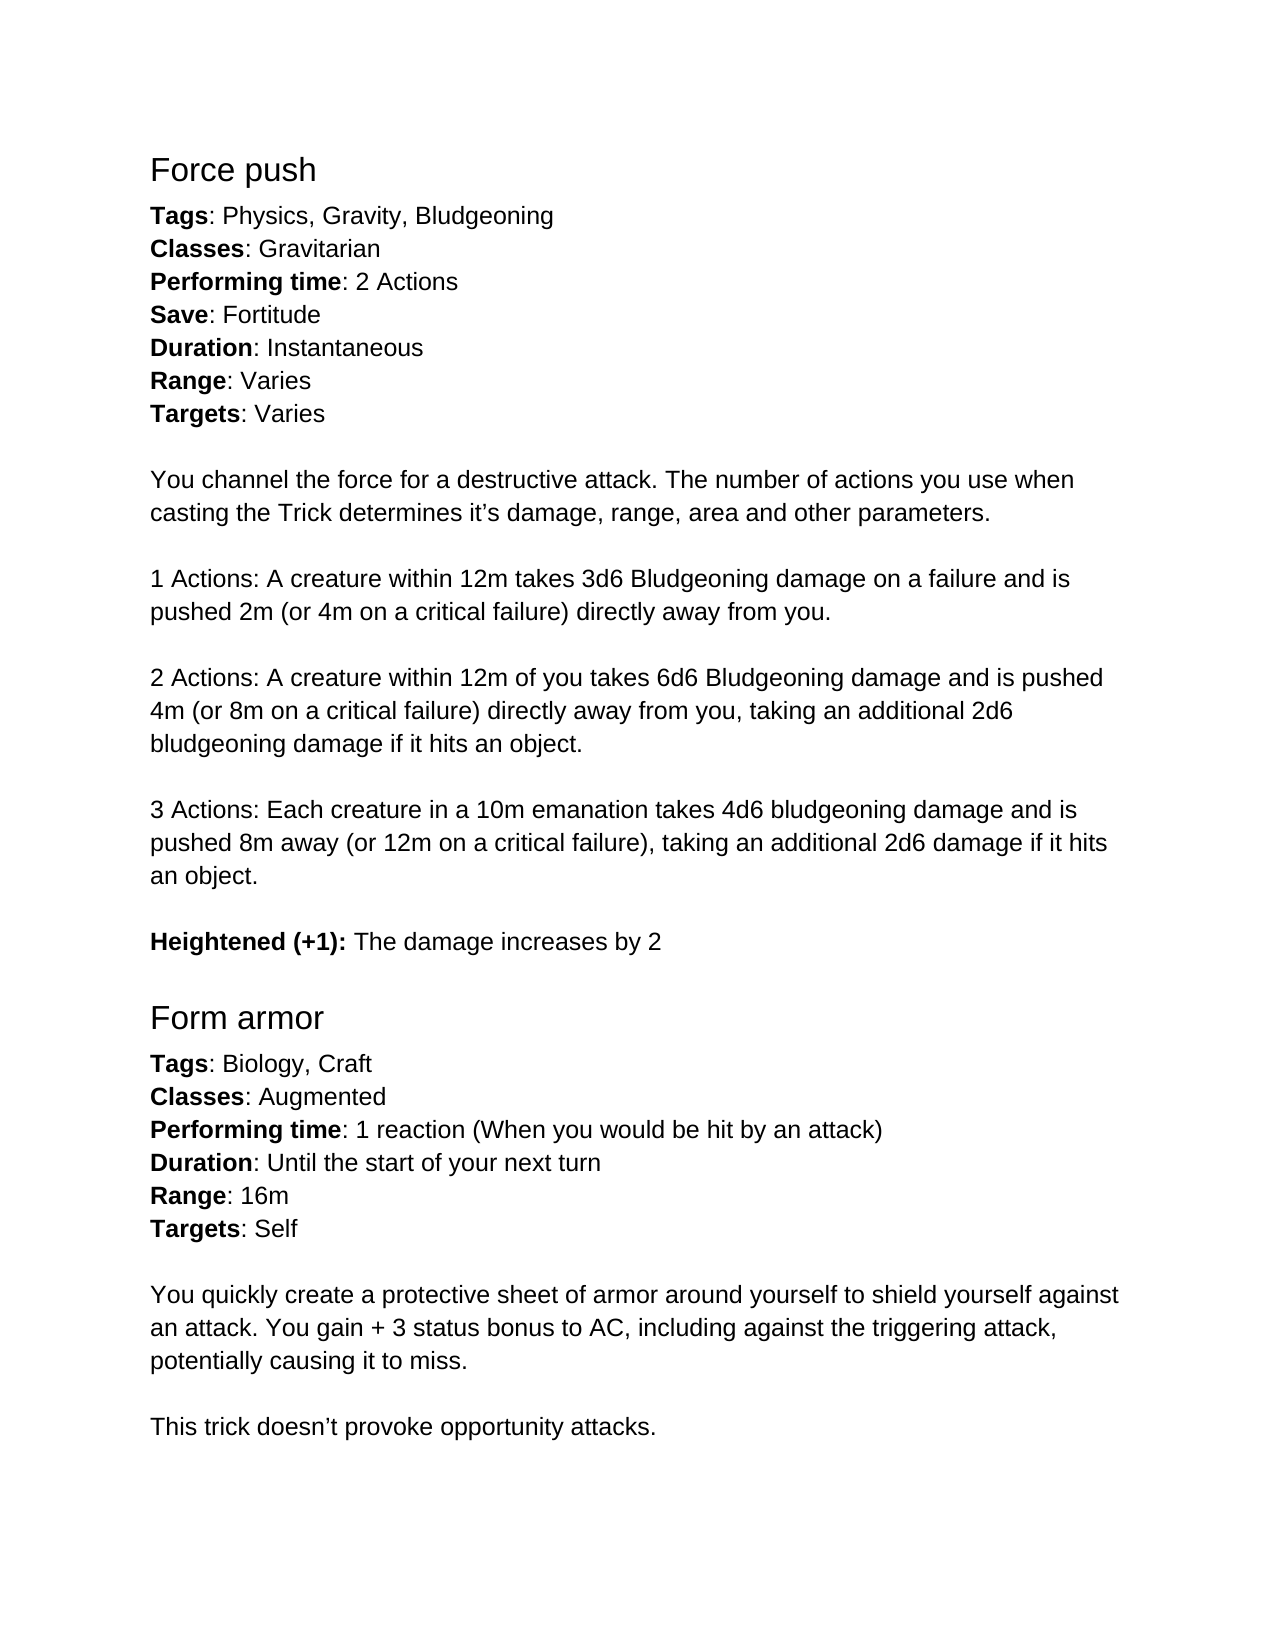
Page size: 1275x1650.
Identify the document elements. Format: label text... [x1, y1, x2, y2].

text This trick doesn’t provoke opportunity attacks. [150, 1412, 1125, 1441]
text Tags: Biology, Craft [150, 1049, 1125, 1078]
text Classes: Augmented [150, 1082, 1125, 1111]
text You quickly create a protective sheet of armor around yourself to shield yourself against an attack. You gain + 3 status bonus to AC, including against the triggering attack, potentially causing it to miss. [150, 1280, 1125, 1375]
text Performing time: 1 reaction (When you would be hit by an attack) [150, 1115, 1125, 1144]
text 2 Actions: A creature within 12m of you takes 6d6 Bludgeoning damage and is pushed 4m (or 8m on a critical failure) directly away from you, taking an additional 2d6 bludgeoning damage if it hits an object. [150, 663, 1125, 758]
text 3 Actions: Each creature in a 10m emanation takes 4d6 bludgeoning damage and is pushed 8m away (or 12m on a critical failure), taking an additional 2d6 damage if it hits an object. [150, 795, 1125, 890]
subtitle Form armor [150, 998, 1125, 1036]
text Save: Fortitude [150, 300, 1125, 329]
text Targets: Varies [150, 399, 1125, 428]
text 1 Actions: A creature within 12m takes 3d6 Bludgeoning damage on a failure and is pushed 2m (or 4m on a critical failure) directly away from you. [150, 564, 1125, 626]
text Heightened (+1): The damage increases by 2 [150, 927, 1125, 956]
text Classes: Gravitarian [150, 234, 1125, 263]
text Duration: Instantaneous [150, 333, 1125, 362]
text Performing time: 2 Actions [150, 267, 1125, 296]
text You channel the force for a destructive attack. The number of actions you use when casting the Trick determines it’s damage, range, area and other parameters. [150, 465, 1125, 527]
subtitle Force push [150, 150, 1125, 188]
text Range: 16m [150, 1181, 1125, 1210]
text Range: Varies [150, 366, 1125, 395]
text Targets: Self [150, 1214, 1125, 1243]
text Duration: Until the start of your next turn [150, 1148, 1125, 1177]
text Tags: Physics, Gravity, Bludgeoning [150, 201, 1125, 230]
